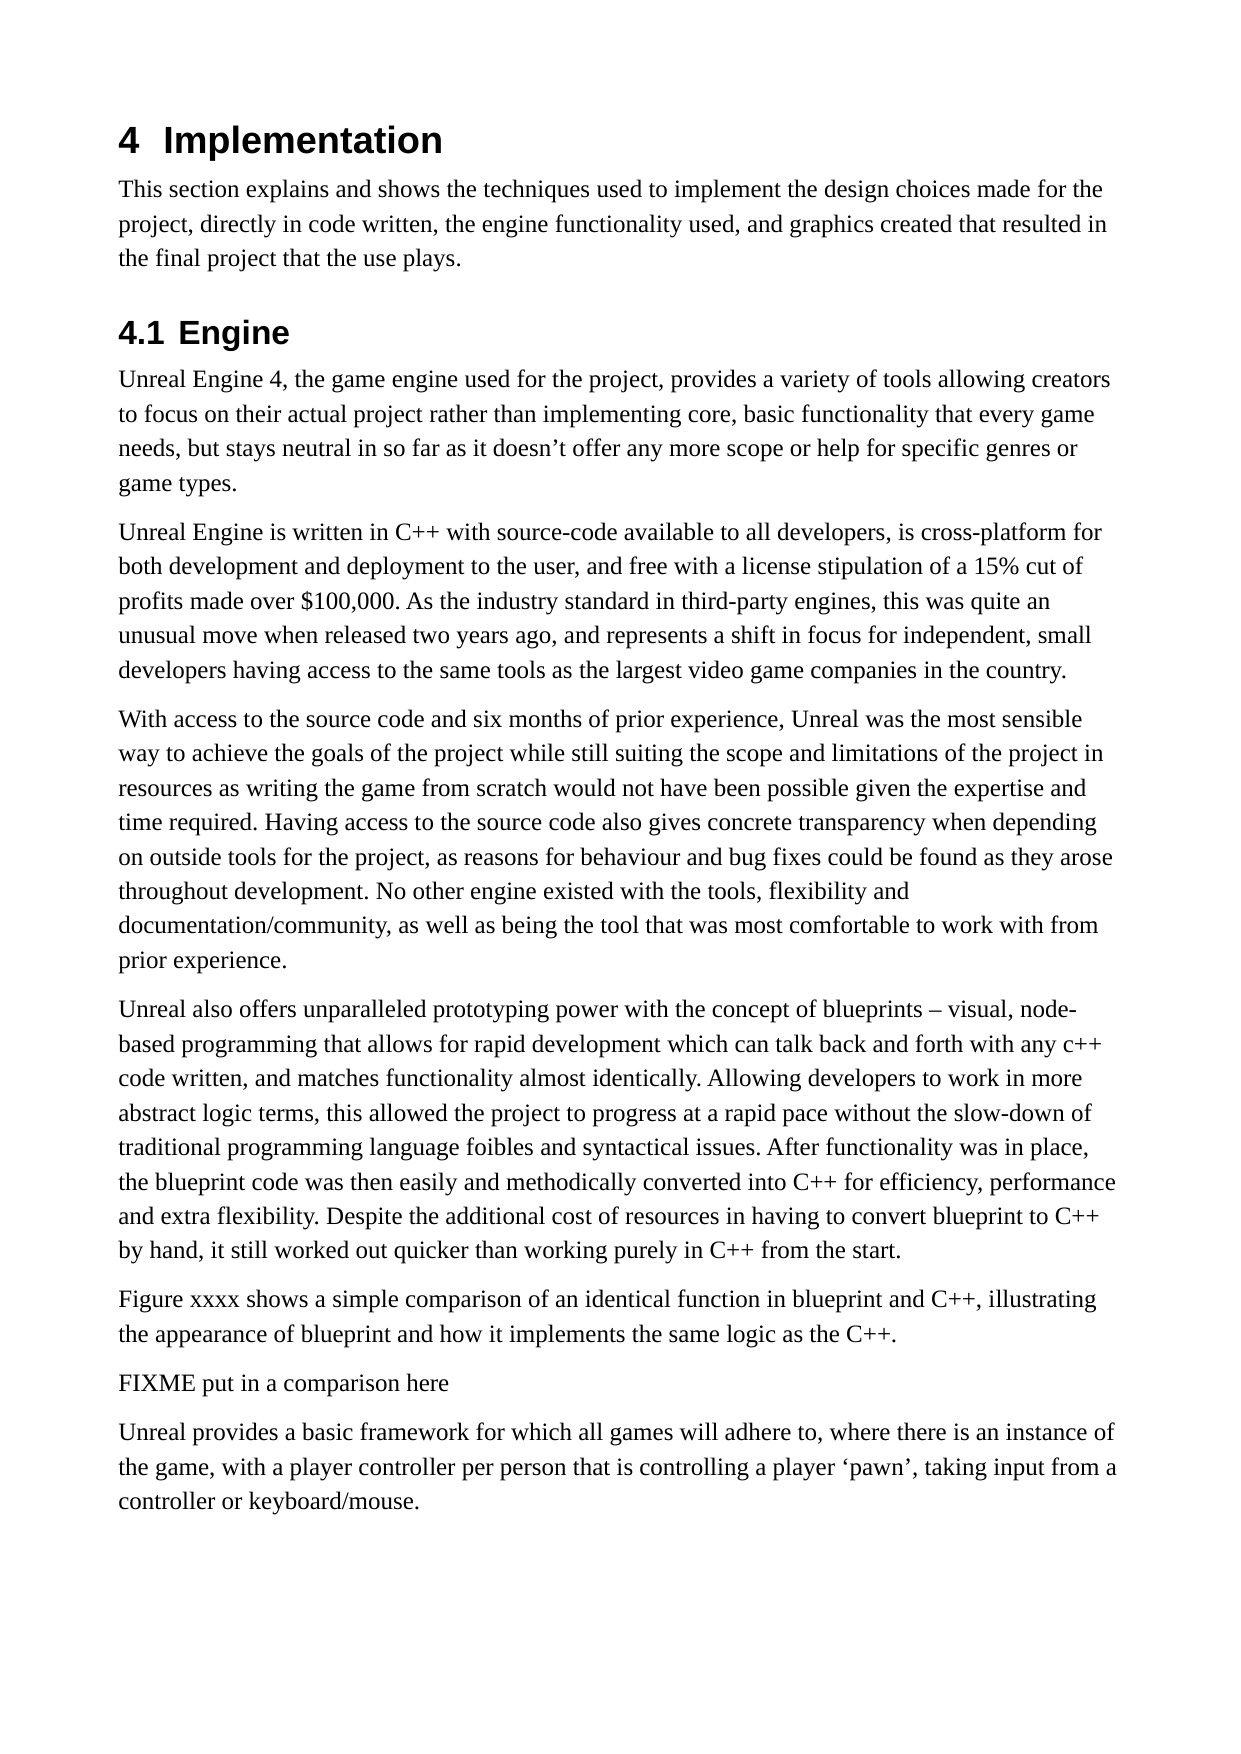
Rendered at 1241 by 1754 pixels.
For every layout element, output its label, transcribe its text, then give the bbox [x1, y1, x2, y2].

text Unreal Engine is written in C++ with source-code available to all developers, is cross-platform for both development and deployment to the user, and free with a license stipulation of a 15% cut of profits made over $100,000. As the industry standard in third-party engines, this was quite an unusual move when released two years ago, and represents a shift in focus for independent, small developers having access to the same tools as the largest video game companies in the country. [118, 517, 1122, 683]
text Unreal Engine 4, the game engine used for the project, provides a variety of tools allowing creators to focus on their actual project rather than implementing core, basic functionality that every game needs, but stays neutral in so far as it doesn’t offer any more scope or help for specific genres or game types. [118, 364, 1122, 496]
subtitle Engine [118, 313, 1122, 352]
subtitle Implementation [118, 118, 1122, 162]
text Unreal also offers unparalleled prototyping power with the concept of blueprints – visual, node-based programming that allows for rapid development which can talk back and forth with any c++ code written, and matches functionality almost identically. Allowing developers to work in more abstract logic terms, this allowed the project to progress at a rapid pace without the slow-down of traditional programming language foibles and syntactical issues. After functionality was in place, the blueprint code was then easily and methodically converted into C++ for efficiency, performance and extra flexibility. Despite the additional cost of resources in having to convert blueprint to C++ by hand, it still worked out quicker than working purely in C++ from the start. [118, 994, 1122, 1264]
text Figure xxxx shows a simple comparison of an identical function in blueprint and C++, illustrating the appearance of blueprint and how it implements the same logic as the C++. [118, 1284, 1122, 1348]
text Unreal provides a basic framework for which all games will adhere to, where there is an instance of the game, with a player controller per person that is controlling a player ‘pawn’, taking input from a controller or keyboard/mouse. [118, 1417, 1122, 1515]
text This section explains and shows the techniques used to implement the design choices made for the project, directly in code written, the engine functionality used, and graphics created that resulted in the final project that the use plays. [118, 174, 1122, 272]
text FIXME put in a comparison here [118, 1368, 1122, 1397]
text With access to the source code and six months of prior experience, Unreal was the most sensible way to achieve the goals of the project while still suiting the scope and limitations of the project in resources as writing the game from scratch would not have been possible given the expertise and time required. Having access to the source code also gives concrete transparency when depending on outside tools for the project, as reasons for behaviour and bug fixes could be found as they arose throughout development. No other engine existed with the tools, flexibility and documentation/community, as well as being the tool that was most comfortable to work with from prior experience. [118, 704, 1122, 974]
